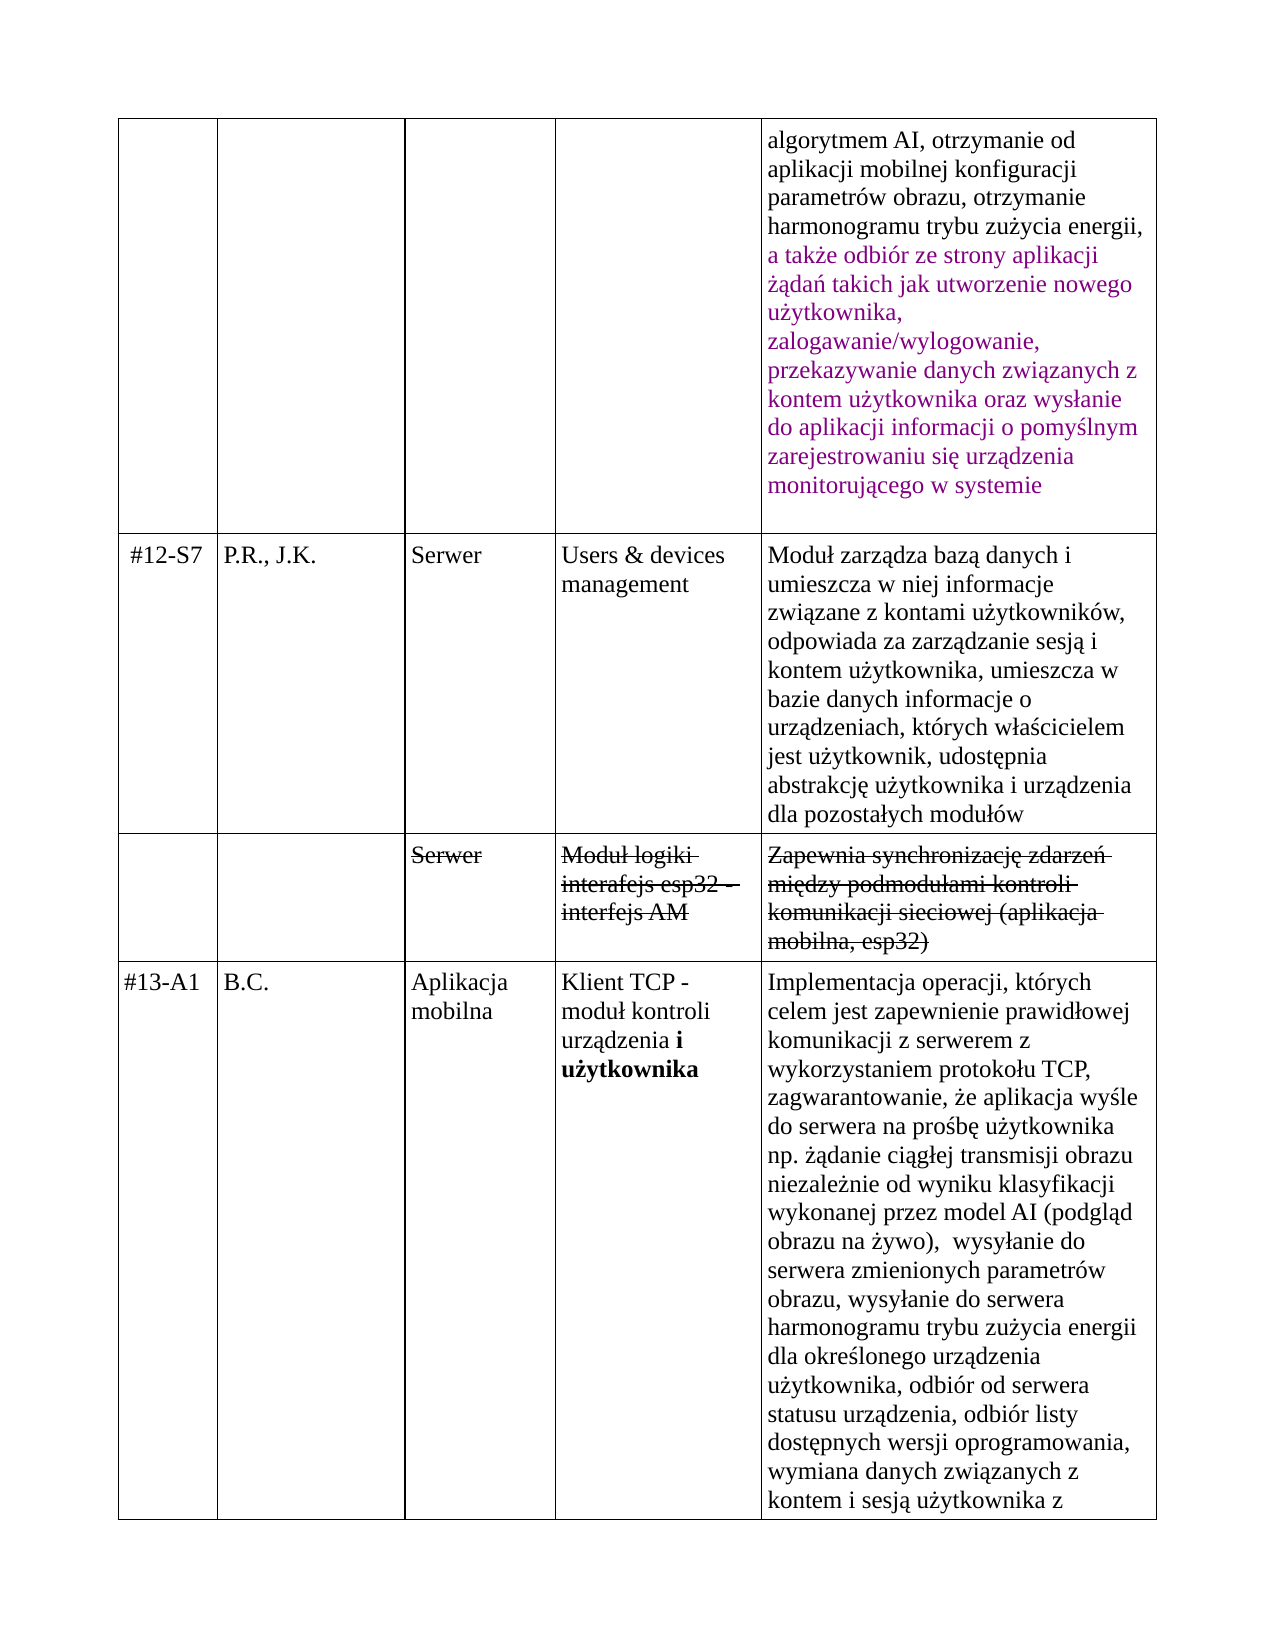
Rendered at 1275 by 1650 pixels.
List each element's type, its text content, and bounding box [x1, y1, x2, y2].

table_cell P.R., J.K. [218, 534, 404, 833]
table_cell algorytmem AI, otrzymanie od aplikacji mobilnej konfiguracji parametrów obrazu, otrzymanie harmonogramu trybu zużycia energii, a także odbiór ze strony aplikacji żądań takich jak utworzenie nowego użytkownika, zalogawanie/wylogowanie, przekazywanie danych związanych z kontem użytkownika oraz wysłanie do aplikacji informacji o pomyślnym zarejestrowaniu się urządzenia monitorującego w systemie [762, 119, 1156, 533]
table_cell [119, 119, 217, 533]
table_cell [119, 834, 217, 961]
table_cell [556, 119, 761, 533]
table_cell [218, 119, 404, 533]
table_cell #13-A1 [119, 962, 217, 1519]
table_cell Zapewnia synchronizację zdarzeń między podmodułami kontroli komunikacji sieciowej (aplikacja mobilna, esp32) [762, 834, 1156, 961]
table_cell Implementacja operacji, których celem jest zapewnienie prawidłowej komunikacji z serwerem z wykorzystaniem protokołu TCP, zagwarantowanie, że aplikacja wyśle do serwera na prośbę użytkownika np. żądanie ciągłej transmisji obrazu niezależnie od wyniku klasyfikacji wykonanej przez model AI (podgląd obrazu na żywo), wysyłanie do serwera zmienionych parametrów obrazu, wysyłanie do serwera harmonogramu trybu zużycia energii dla określonego urządzenia użytkownika, odbiór od serwera statusu urządzenia, odbiór listy dostępnych wersji oprogramowania, wymiana danych związanych z kontem i sesją użytkownika z [762, 962, 1156, 1519]
table_cell [406, 119, 555, 533]
table_cell Klient TCP - moduł kontroli urządzenia i użytkownika [556, 962, 761, 1519]
table_cell #12-S7 [119, 534, 217, 833]
table_cell Users & devices management [556, 534, 761, 833]
table_cell Aplikacja mobilna [406, 962, 555, 1519]
table_cell B.C. [218, 962, 404, 1519]
table_cell Serwer [406, 834, 555, 961]
table_cell Moduł logiki interafejs esp32 - interfejs AM [556, 834, 761, 961]
table_cell Moduł zarządza bazą danych i umieszcza w niej informacje związane z kontami użytkowników, odpowiada za zarządzanie sesją i kontem użytkownika, umieszcza w bazie danych informacje o urządzeniach, których właścicielem jest użytkownik, udostępnia abstrakcję użytkownika i urządzenia dla pozostałych modułów [762, 534, 1156, 833]
table_cell Serwer [406, 534, 555, 833]
table_cell [218, 834, 404, 961]
